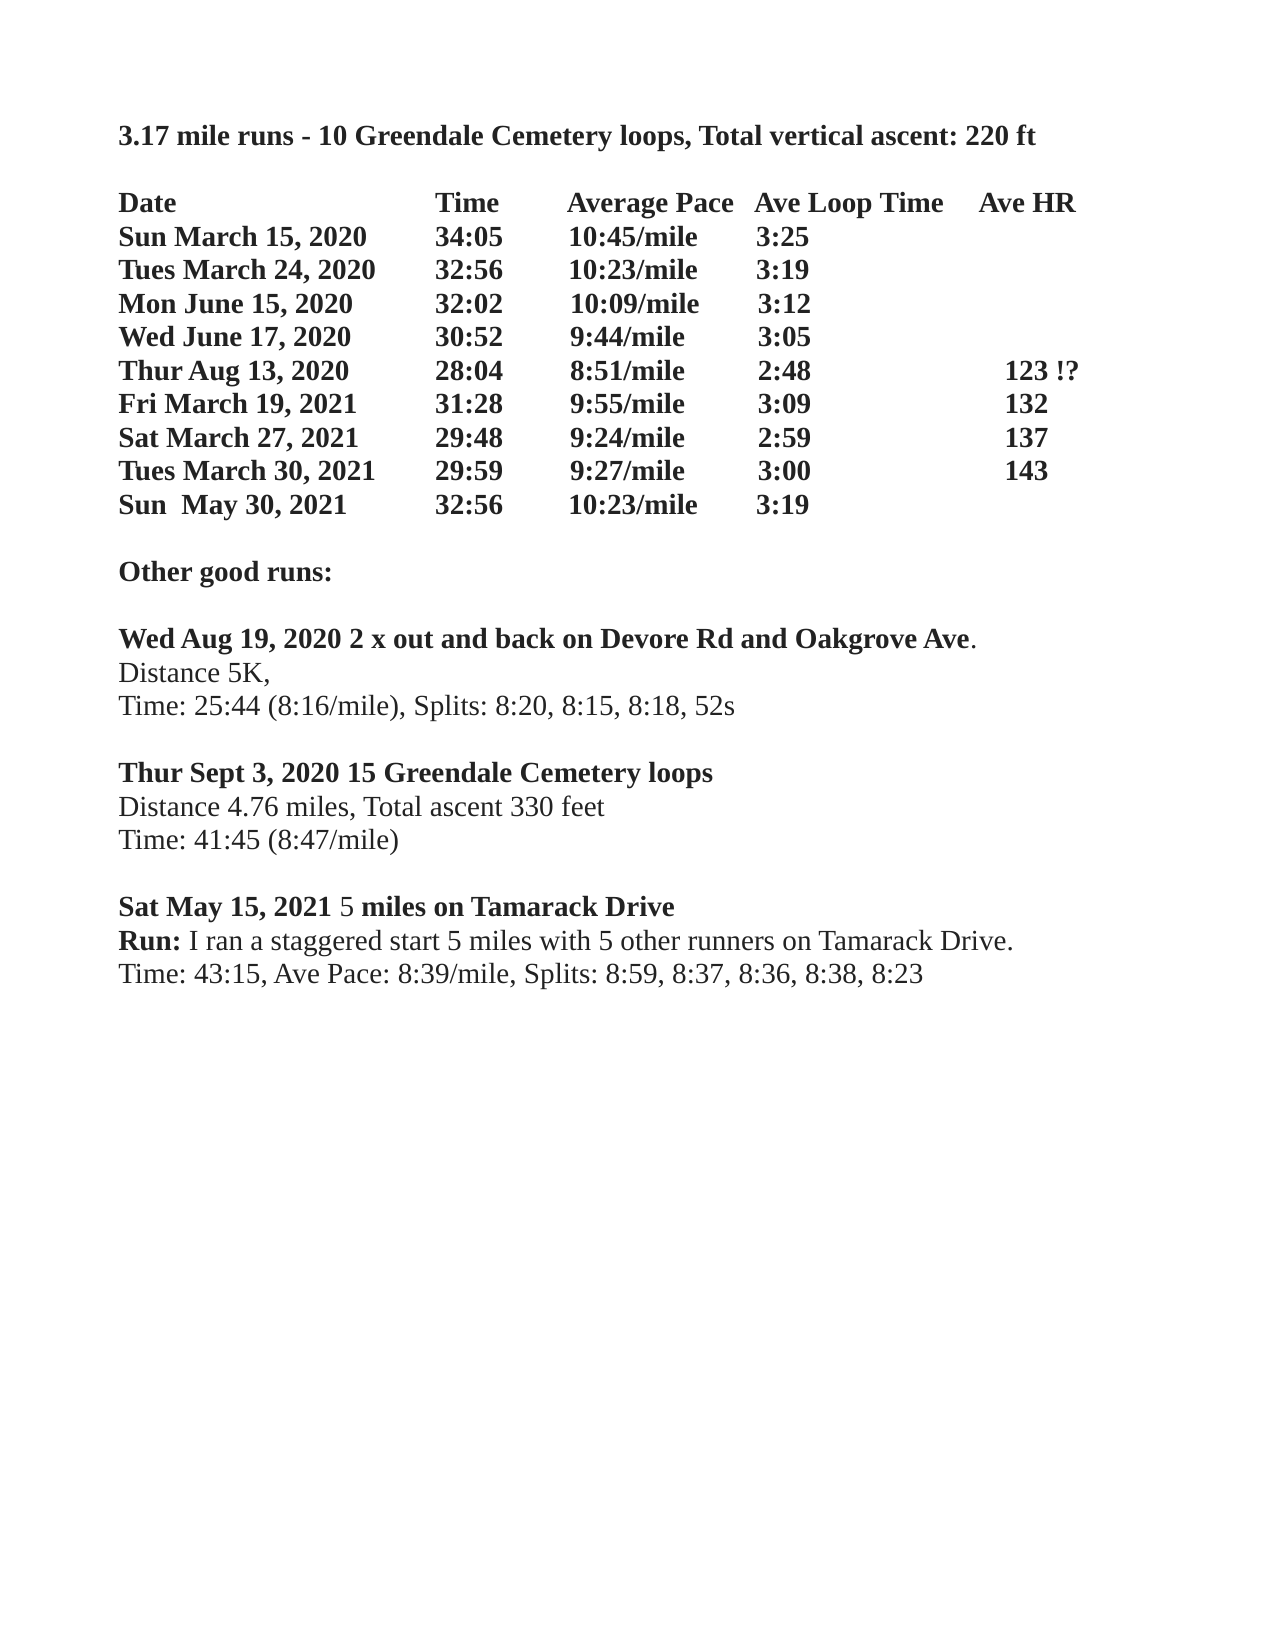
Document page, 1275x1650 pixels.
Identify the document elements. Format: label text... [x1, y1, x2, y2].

text Tues March 24, 2020 32:56 10:23/mile 3:19 [118, 252, 1161, 286]
text Thur Sept 3, 2020 15 Greendale Cemetery loops [118, 755, 1161, 789]
text Tues March 30, 2021 29:59 9:27/mile 3:00 143 [118, 453, 1161, 487]
text Sun May 30, 2021 32:56 10:23/mile 3:19 [118, 487, 1161, 521]
text Mon June 15, 2020 32:02 10:09/mile 3:12 [118, 286, 1161, 319]
text Time: 41:45 (8:47/mile) [118, 822, 1161, 856]
list 3.17 mile runs - 10 Greendale Cemetery loops, Total vertical ascent: 220 ft [118, 118, 1161, 152]
text Sun March 15, 2020 34:05 10:45/mile 3:25 [118, 219, 1161, 252]
text Other good runs: [118, 554, 1161, 588]
text Distance 4.76 miles, Total ascent 330 feet [118, 789, 1161, 822]
text Time: 43:15, Ave Pace: 8:39/mile, Splits: 8:59, 8:37, 8:36, 8:38, 8:23 [118, 957, 1161, 990]
text Sat May 15, 2021 5 miles on Tamarack Drive [118, 889, 1161, 923]
text Wed Aug 19, 2020 2 x out and back on Devore Rd and Oakgrove Ave. [118, 621, 1161, 655]
text Run: I ran a staggered start 5 miles with 5 other runners on Tamarack Drive. [118, 923, 1161, 957]
text Date Time Average Pace Ave Loop Time Ave HR [118, 185, 1161, 219]
text Time: 25:44 (8:16/mile), Splits: 8:20, 8:15, 8:18, 52s [118, 688, 1161, 722]
text Sat March 27, 2021 29:48 9:24/mile 2:59 137 [118, 420, 1161, 453]
text Distance 5K, [118, 655, 1161, 688]
text Thur Aug 13, 2020 28:04 8:51/mile 2:48 123 !? [118, 353, 1161, 386]
text Fri March 19, 2021 31:28 9:55/mile 3:09 132 [118, 386, 1161, 420]
text Wed June 17, 2020 30:52 9:44/mile 3:05 [118, 319, 1161, 353]
